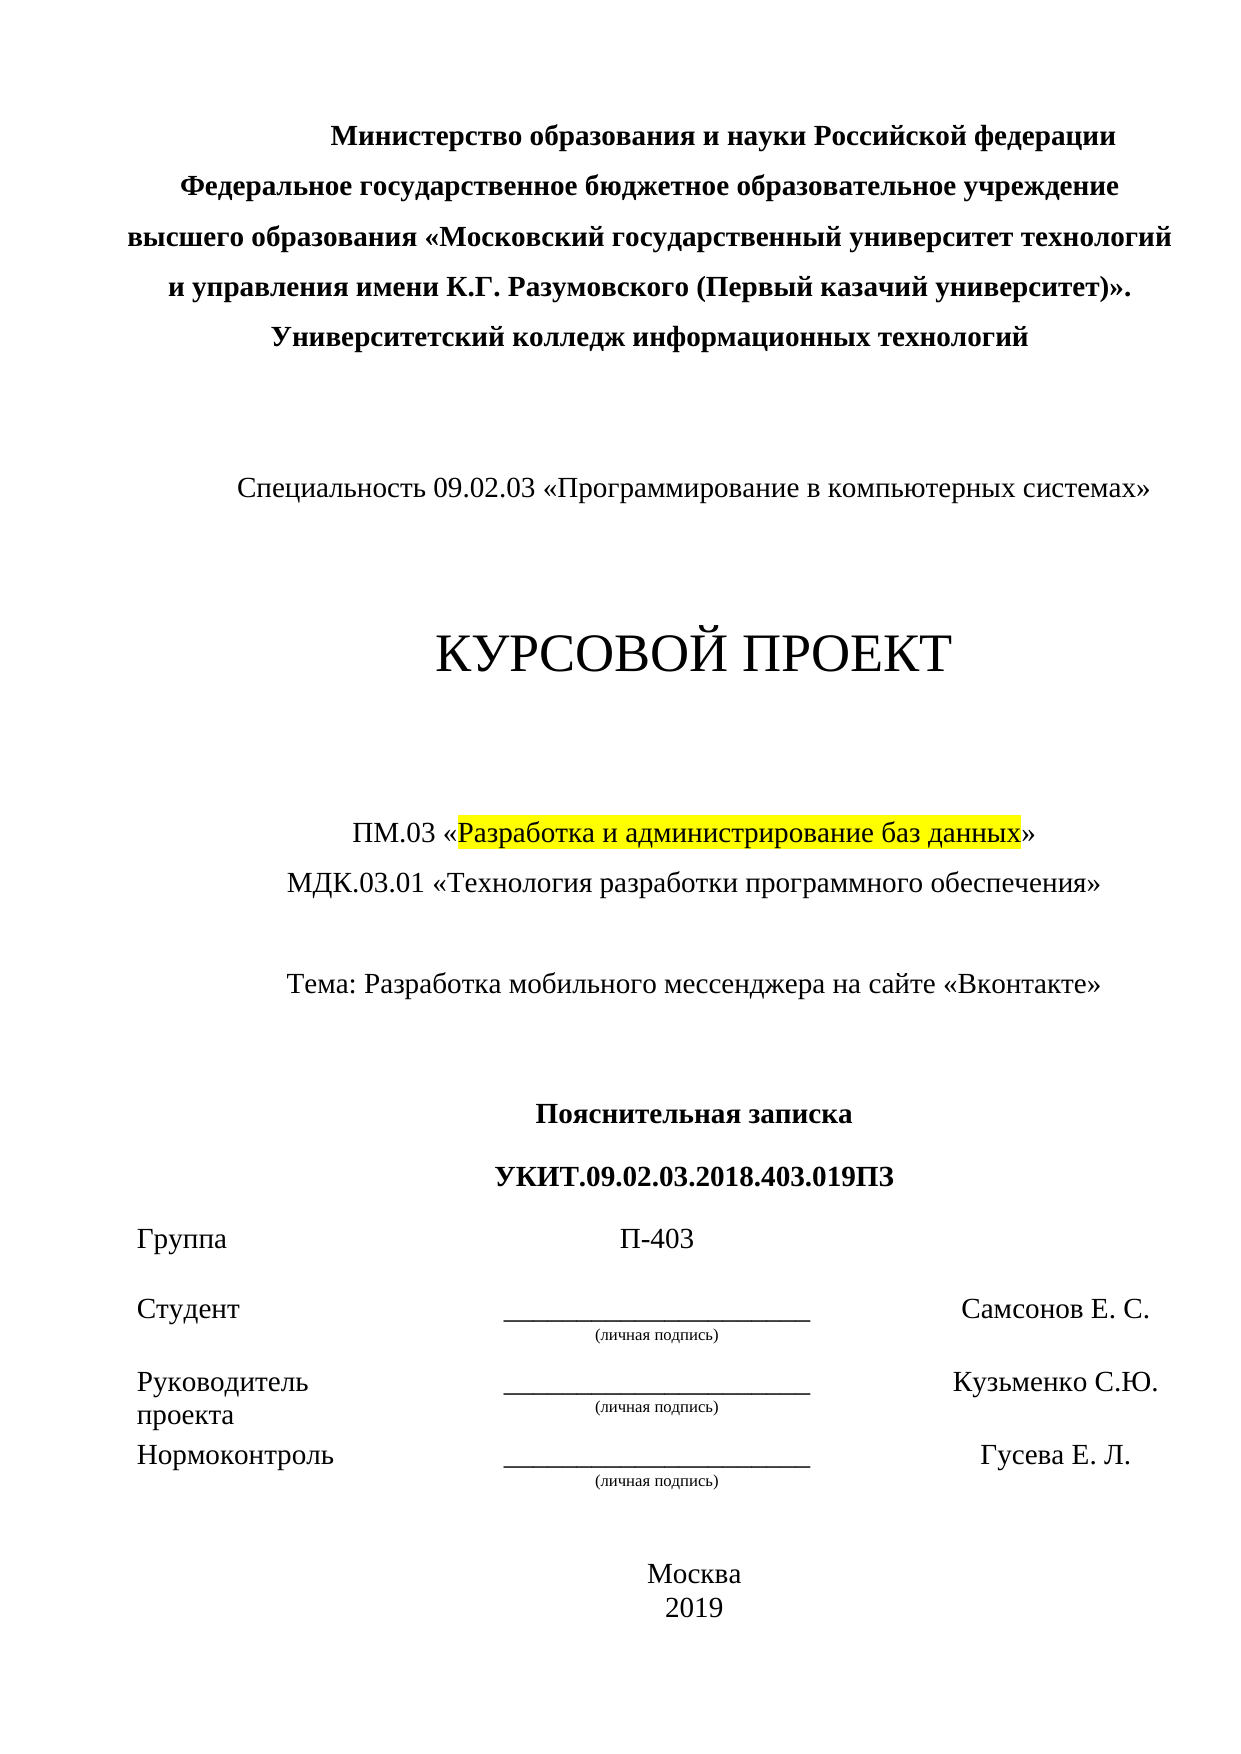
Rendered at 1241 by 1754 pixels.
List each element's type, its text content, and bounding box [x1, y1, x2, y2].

text Тема: Разработка мобильного мессенджера на сайте «Вконтакте» [118, 966, 1181, 1000]
text Специальность 09.02.03 «Программирование в компьютерных системах» [118, 470, 1181, 504]
table_cell Студент [125, 1291, 376, 1364]
table_cell Гусева Е. Л. [937, 1437, 1174, 1489]
table_cell Кузьменко С.Ю. [937, 1364, 1174, 1437]
text 2019 [118, 1590, 1181, 1624]
table_cell [125, 1490, 376, 1523]
text Пояснительная записка [118, 1096, 1181, 1129]
text ПМ.03 «Разработка и администрирование баз данных» [118, 815, 1181, 849]
text УКИТ.09.02.03.2018.403.019ПЗ [118, 1159, 1181, 1192]
table_cell [376, 1490, 937, 1523]
table_cell _____________________ (личная подпись) [376, 1364, 937, 1437]
table_header [937, 1221, 1174, 1291]
table_cell [937, 1490, 1174, 1523]
table_cell Руководитель проекта [125, 1364, 376, 1437]
table_header П-403 [376, 1221, 937, 1291]
text КУРСОВОЙ ПРОЕКТ [118, 621, 1181, 683]
table_header Группа [125, 1221, 376, 1291]
text МДК.03.01 «Технология разработки программного обеспечения» [118, 866, 1181, 899]
table_cell _____________________ (личная подпись) [376, 1291, 937, 1364]
table_cell Самсонов Е. С. [937, 1291, 1174, 1364]
text Москва [118, 1557, 1181, 1590]
table_cell _____________________ (личная подпись) [376, 1437, 937, 1489]
table_cell Нормоконтроль [125, 1437, 376, 1489]
text Министерство образования и науки Российской федерации Федеральное государственное бюджетное образовательное учреждение высшего образования «Московский государственный университет технологий и управления имени К.Г. Разумовского (Первый казачий университет)». Университетский колледж информационных технологий [118, 118, 1181, 353]
